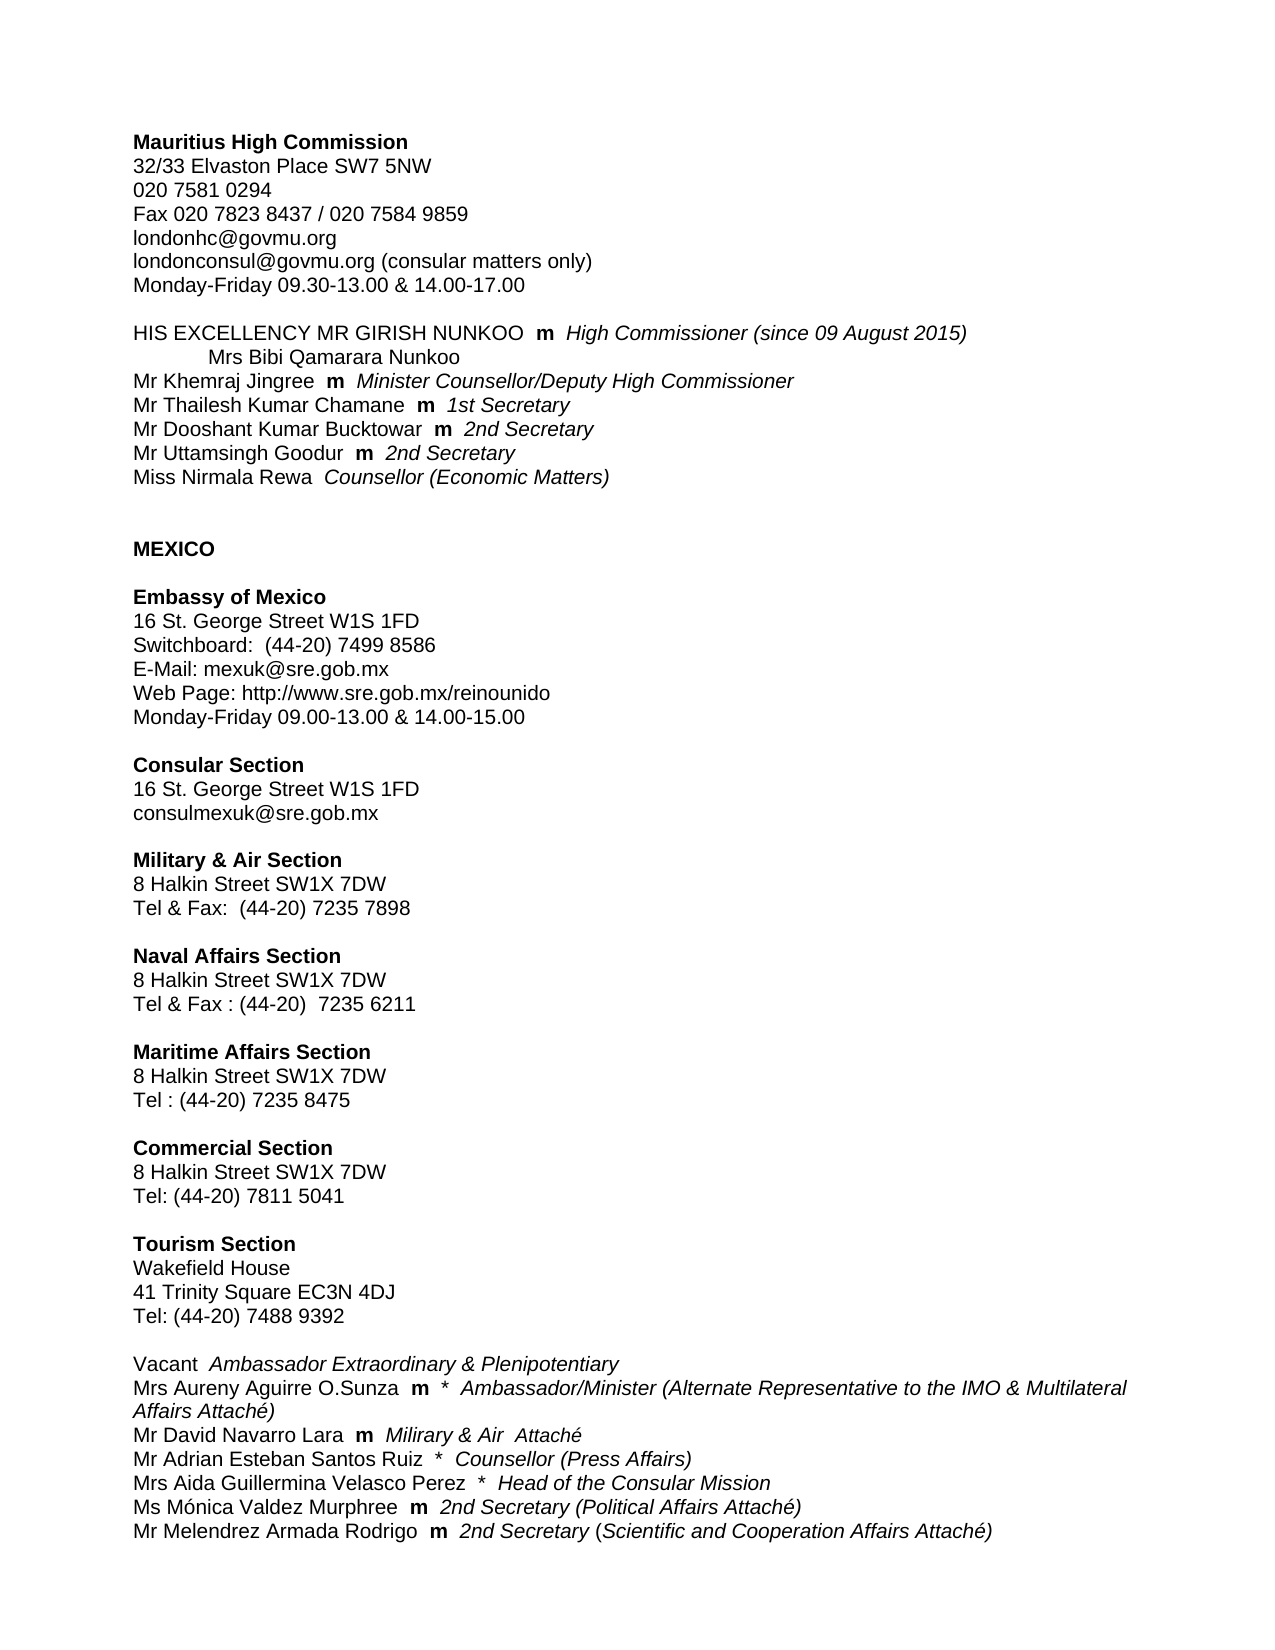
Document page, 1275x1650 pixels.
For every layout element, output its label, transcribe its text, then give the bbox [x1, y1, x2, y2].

text Mr Melendrez Armada Rodrigo m 2nd Secretary (Scientific and Cooperation Affairs Attaché) [133, 1519, 1181, 1543]
text Mr David Navarro Lara m Milirary & Air Attaché [133, 1423, 1181, 1447]
text Mrs Aida Guillermina Velasco Perez * Head of the Consular Mission [133, 1471, 1181, 1495]
text Switchboard: (44-20) 7499 8586 [133, 633, 1181, 657]
text Monday-Friday 09.00-13.00 & 14.00-15.00 [133, 704, 1181, 728]
text Mr Khemraj Jingree m Minister Counsellor/Deputy High Commissioner [133, 369, 1181, 393]
subtitle Consular Section [133, 752, 1181, 776]
text E-Mail: mexuk@sre.gob.mx [133, 657, 1181, 681]
text Tel: (44-20) 7811 5041 [133, 1184, 1181, 1208]
text Ms Mónica Valdez Murphree m 2nd Secretary (Political Affairs Attaché) [133, 1495, 1181, 1519]
text 32/33 Elvaston Place SW7 5NW [133, 153, 1181, 177]
text Mrs Bibi Qamarara Nunkoo [133, 345, 1181, 369]
text londonconsul@govmu.org (consular matters only) [133, 249, 1181, 273]
subtitle Commercial Section [133, 1136, 1181, 1160]
subtitle Military & Air Section [133, 848, 1181, 872]
text Web Page: http://www.sre.gob.mx/reinounido [133, 681, 1181, 704]
text consulmexuk@sre.gob.mx [133, 800, 1181, 824]
text 8 Halkin Street SW1X 7DW [133, 1160, 1181, 1184]
text 8 Halkin Street SW1X 7DW [133, 968, 1181, 992]
text 8 Halkin Street SW1X 7DW [133, 872, 1181, 896]
text Mauritius High Commission [133, 129, 1181, 153]
text Mrs Aureny Aguirre O.Sunza m * Ambassador/Minister (Alternate Representative to the IMO & Multilateral Affairs Attaché) [133, 1375, 1181, 1423]
text Monday-Friday 09.30-13.00 & 14.00-17.00 [133, 273, 1181, 297]
text Mr Dooshant Kumar Bucktowar m 2nd Secretary [133, 417, 1181, 441]
text Tel & Fax: (44-20) 7235 7898 [133, 896, 1181, 920]
text 16 St. George Street W1S 1FD [133, 609, 1181, 633]
text 41 Trinity Square EC3N 4DJ [133, 1279, 1181, 1303]
text Mr Adrian Esteban Santos Ruiz * Counsellor (Press Affairs) [133, 1447, 1181, 1471]
text 16 St. George Street W1S 1FD [133, 776, 1181, 800]
text 020 7581 0294 [133, 177, 1181, 201]
text londonhc@govmu.org [133, 225, 1181, 249]
text 8 Halkin Street SW1X 7DW [133, 1064, 1181, 1088]
text MEXICO [133, 537, 1181, 561]
text Fax 020 7823 8437 / 020 7584 9859 [133, 201, 1181, 225]
text Tel: (44-20) 7488 9392 [133, 1303, 1181, 1327]
subtitle Maritime Affairs Section [133, 1040, 1181, 1064]
text Miss Nirmala Rewa Counsellor (Economic Matters) [133, 465, 1181, 489]
text Tourism Section [133, 1232, 1181, 1256]
text Vacant Ambassador Extraordinary & Plenipotentiary [133, 1351, 1181, 1375]
text Tel : (44-20) 7235 8475 [133, 1088, 1181, 1112]
subtitle Naval Affairs Section [133, 944, 1181, 968]
text Mr Uttamsingh Goodur m 2nd Secretary [133, 441, 1181, 465]
text Embassy of Mexico [133, 585, 1181, 609]
text Wakefield House [133, 1256, 1181, 1279]
text Mr Thailesh Kumar Chamane m 1st Secretary [133, 393, 1181, 417]
text Tel & Fax : (44-20) 7235 6211 [133, 992, 1181, 1016]
text HIS EXCELLENCY MR GIRISH NUNKOO m High Commissioner (since 09 August 2015) [133, 321, 1181, 345]
